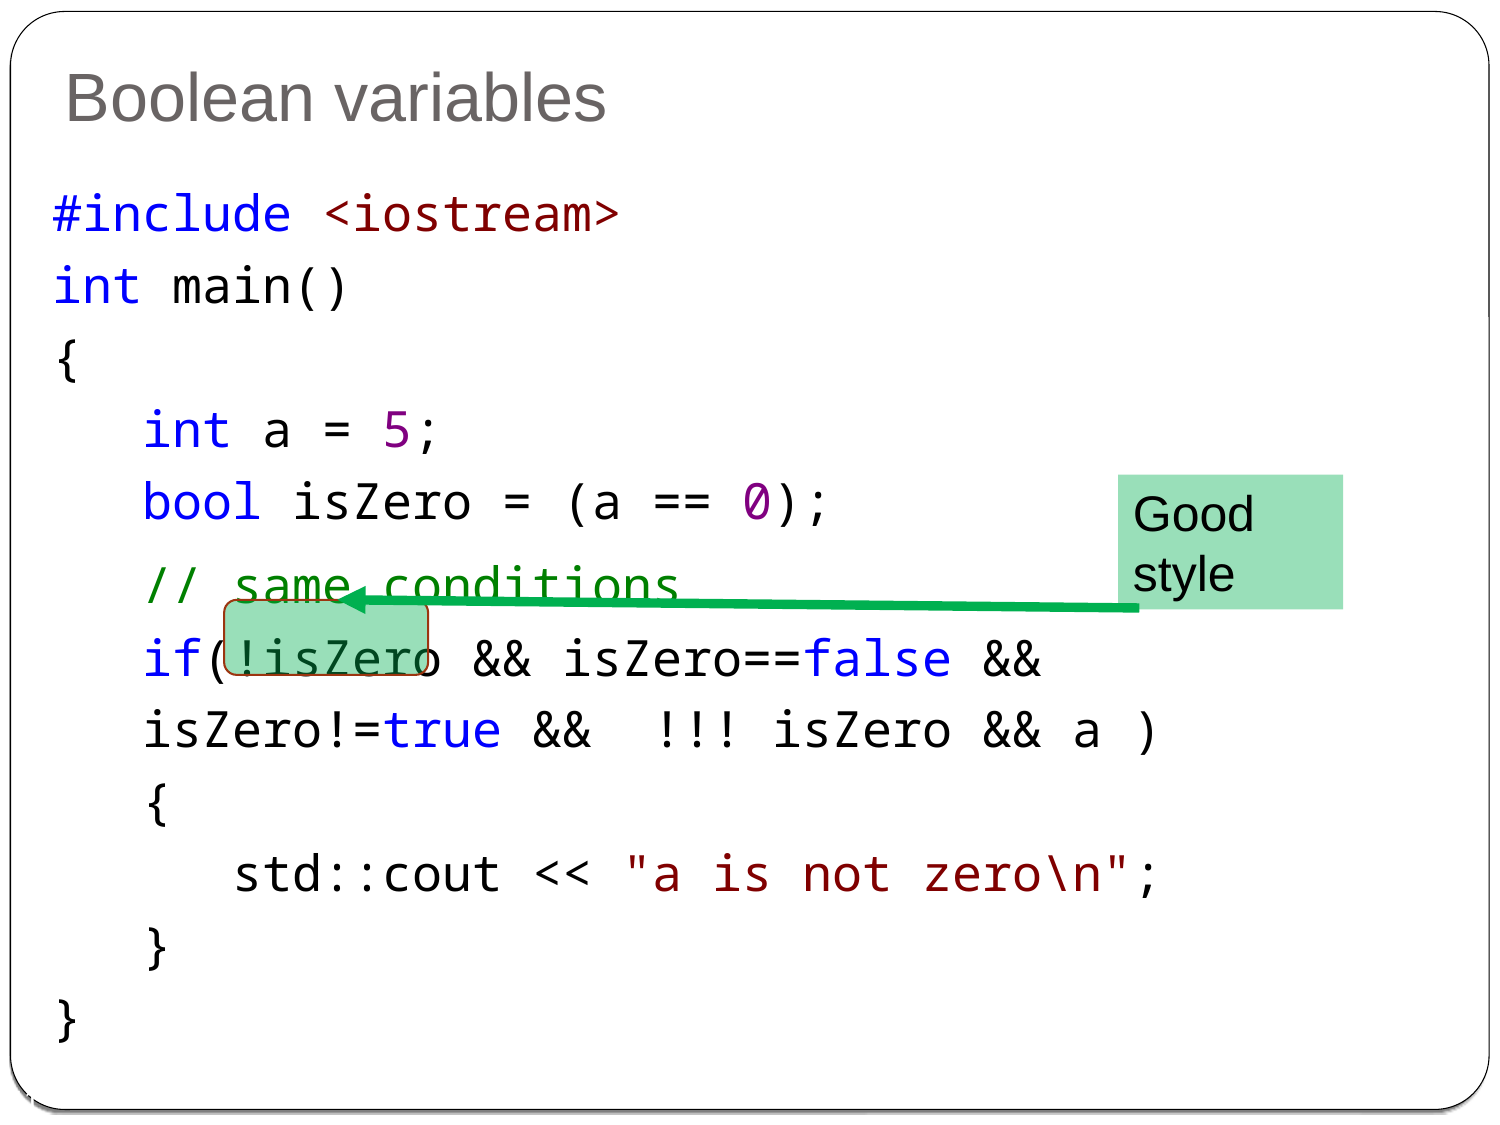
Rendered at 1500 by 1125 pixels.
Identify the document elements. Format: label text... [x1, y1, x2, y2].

slide_number [0, 1074, 50, 1125]
text_box Good style [1118, 474, 1344, 610]
text_box [224, 599, 429, 675]
title Boolean variables [50, 45, 1450, 150]
list #include <iostream> int main() { int a = 5; bool isZero = (a == 0); // same conditions if(!isZero && isZero==false && isZero!=true && !!! isZero && a ) { std::cout << "a is not zero\n"; } } [37, 162, 1463, 1088]
